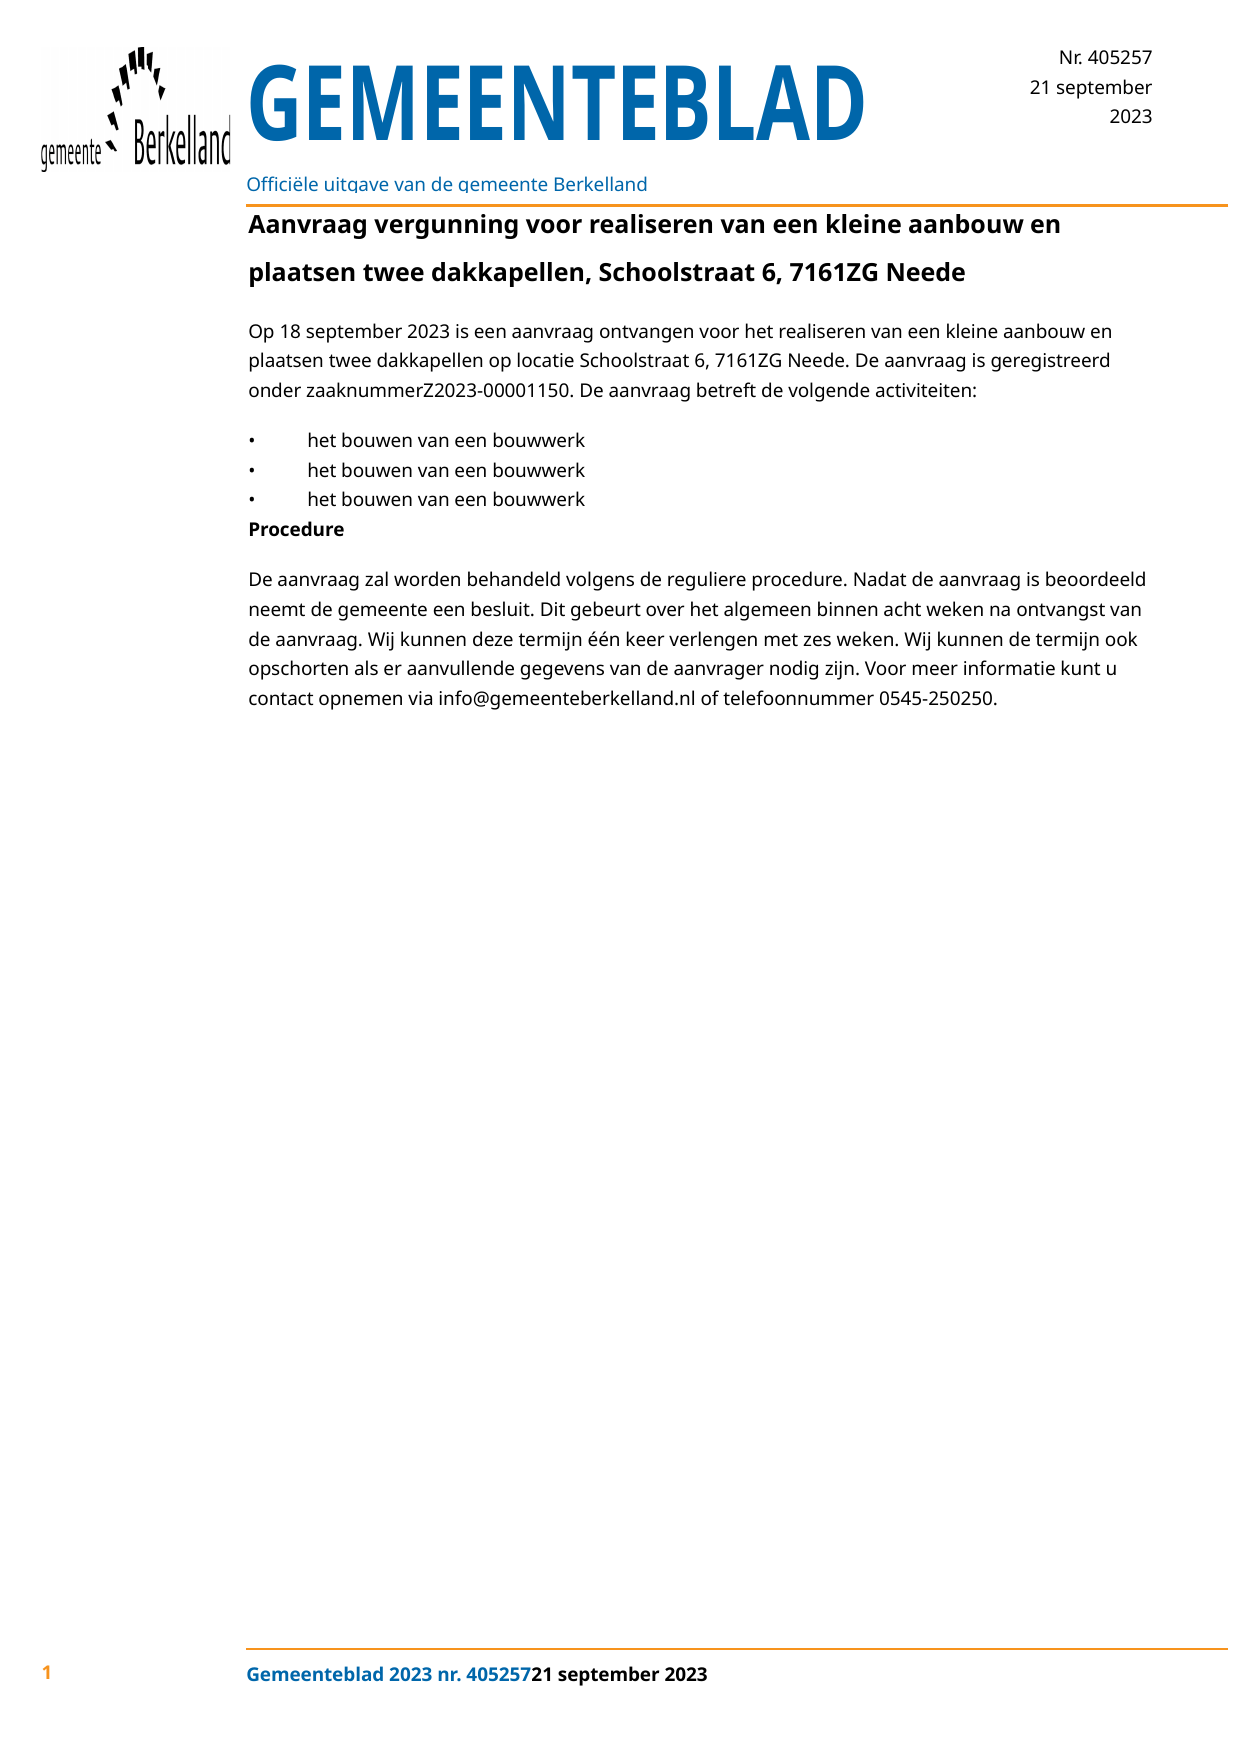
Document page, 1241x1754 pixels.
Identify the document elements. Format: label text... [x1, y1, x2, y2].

text De aanvraag zal worden behandeld volgens de reguliere procedure. Nadat de aanvraag is beoordeeld neemt de gemeente een besluit. Dit gebeurt over het algemeen binnen acht weken na ontvangst van de aanvraag. Wij kunnen deze termijn één keer verlengen met zes weken. Wij kunnen de termijn ook opschorten als er aanvullende gegevens van de aanvrager nodig zijn. Voor meer informatie kunt u contact opnemen via info@gemeenteberkelland.nl of telefoonnummer 0545-250250. [248, 567, 1152, 711]
list het bouwen van een bouwwerk [248, 427, 1152, 453]
list het bouwen van een bouwwerk [248, 457, 1152, 483]
text Procedure [248, 516, 1152, 542]
picture [41, 47, 231, 172]
list het bouwen van een bouwwerk [248, 487, 1152, 512]
text Op 18 september 2023 is een aanvraag ontvangen voor het realiseren van een kleine aanbouw en plaatsen twee dakkapellen op locatie Schoolstraat 6, 7161ZG Neede. De aanvraag is geregistreerd onder zaaknummerZ2023-00001150. De aanvraag betreft de volgende activiteiten: [248, 318, 1152, 403]
text Aanvraag vergunning voor realiseren van een kleine aanbouw en plaatsen twee dakkapellen, Schoolstraat 6, 7161ZG Neede [248, 207, 1152, 288]
